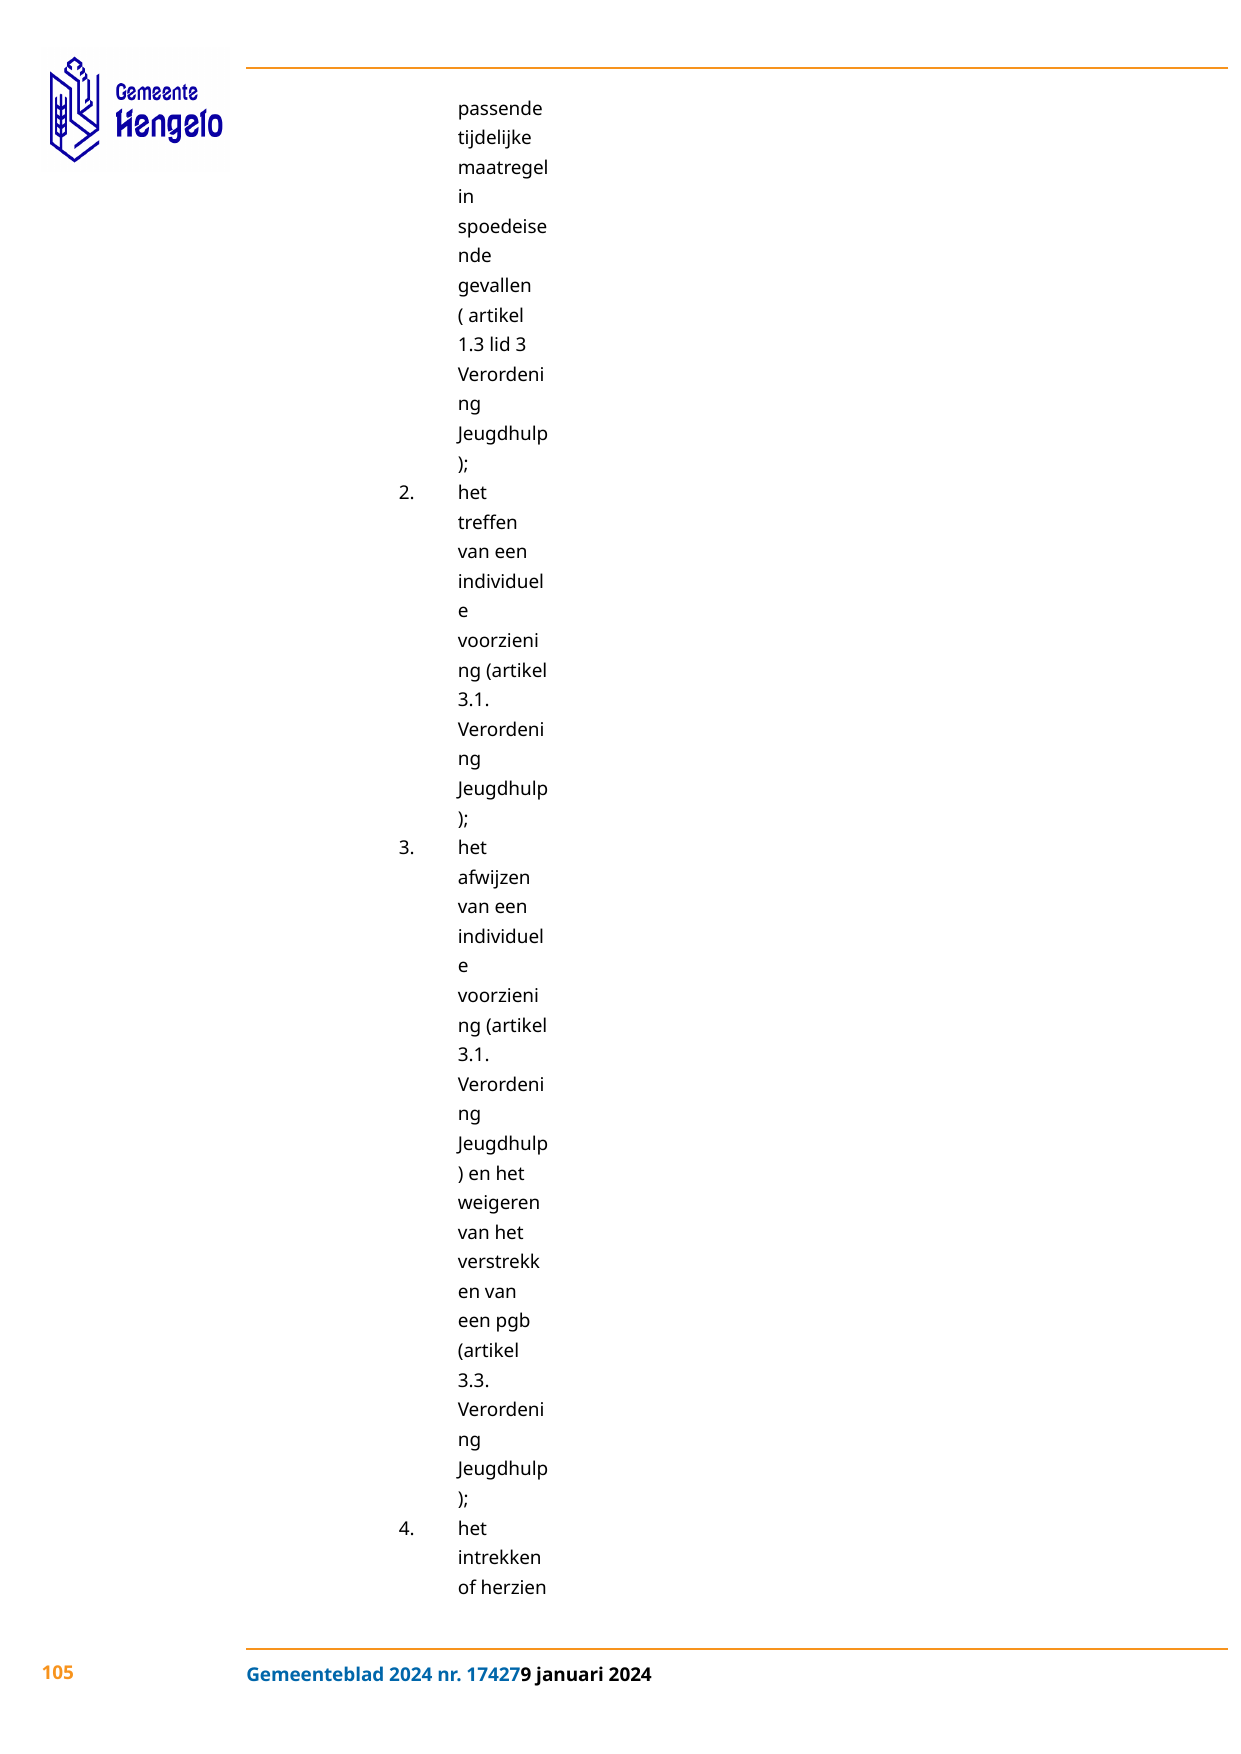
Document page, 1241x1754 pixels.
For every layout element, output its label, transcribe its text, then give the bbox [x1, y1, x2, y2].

table_cell [248, 95, 398, 1600]
table_cell [1001, 95, 1152, 1600]
table_cell [700, 95, 850, 1600]
table_cell passende tijdelijke maatregel in spoedeisende gevallen ( artikel 1.3 lid 3 Verordening Jeugdhulp ); het treffen van een individuele voorziening (artikel 3.1. Verordening Jeugdhulp ); het afwijzen van een individuele voorziening (artikel 3.1. Verordening Jeugdhulp) en het weigeren van het verstrekken van een pgb (artikel 3.3. Verordening Jeugdhulp); het intrekken of herzien [399, 95, 549, 1600]
table_cell [850, 95, 1001, 1600]
table_cell [549, 95, 700, 1600]
picture [41, 47, 231, 172]
